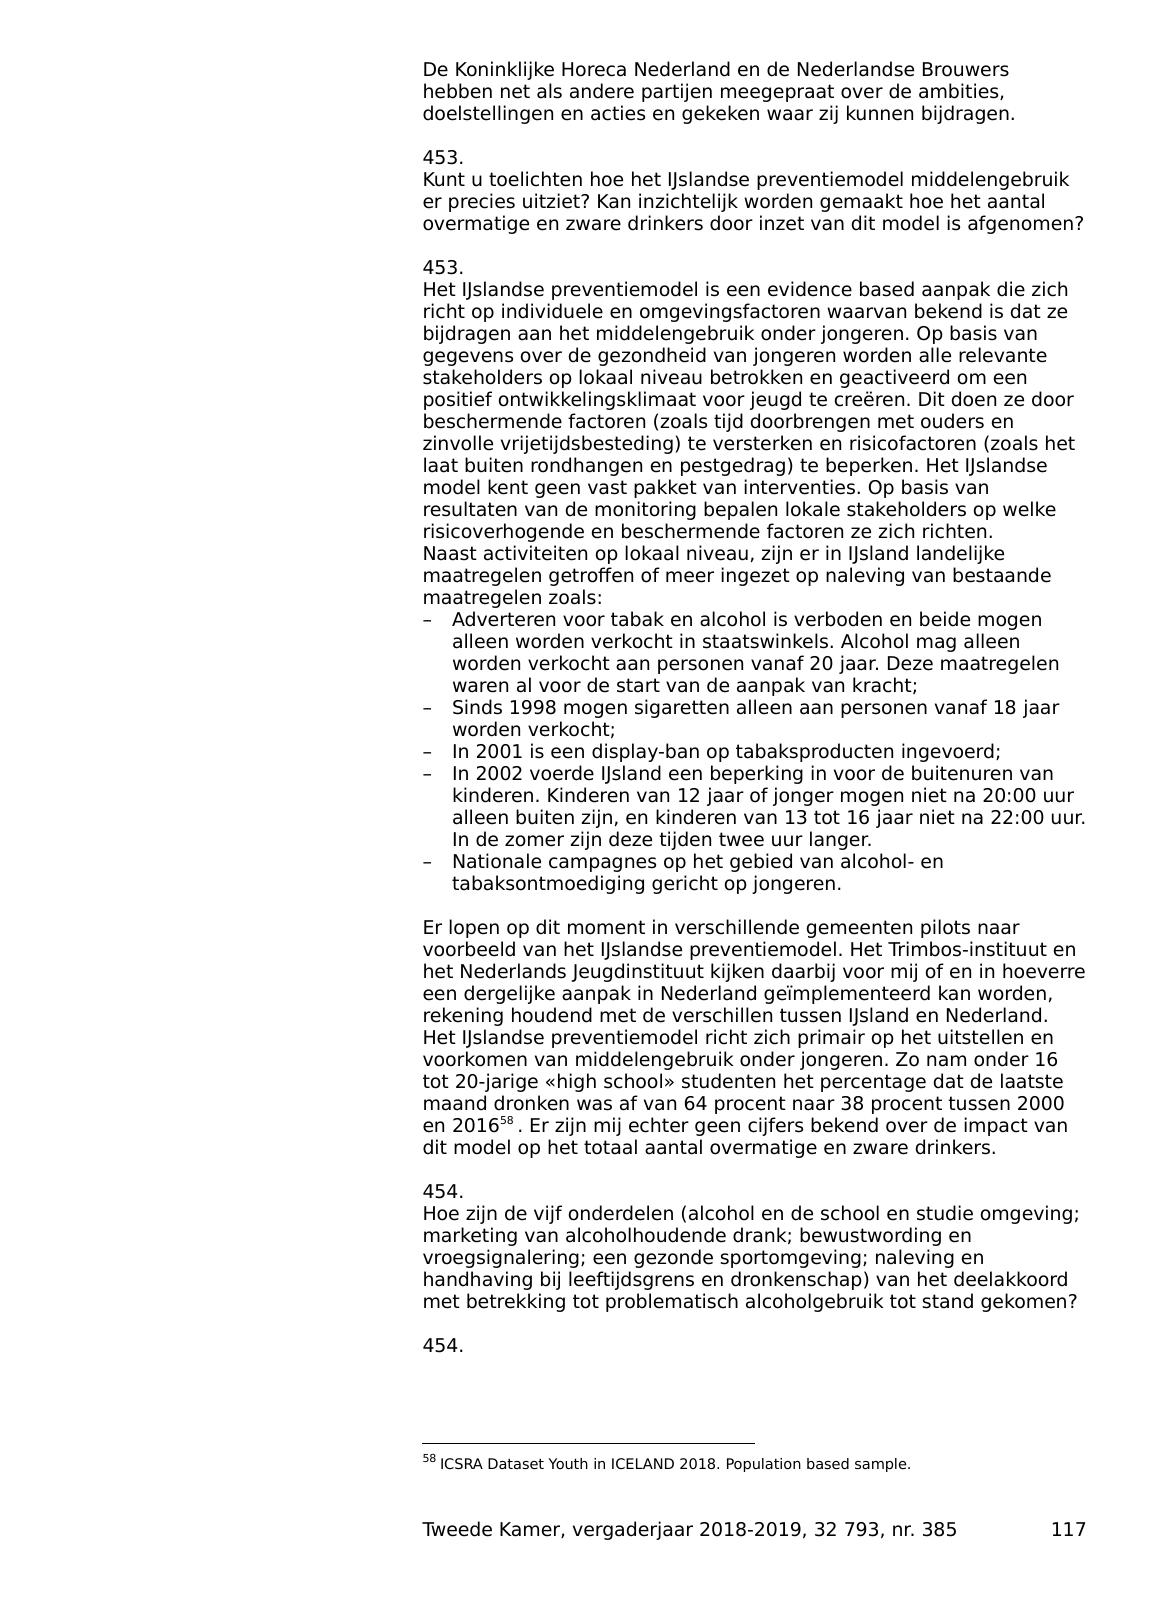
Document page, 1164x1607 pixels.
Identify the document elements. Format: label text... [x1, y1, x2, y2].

text – In 2001 is een display-ban op tabaksproducten ingevoerd; [422, 741, 1087, 763]
text Er lopen op dit moment in verschillende gemeenten pilots naar voorbeeld van het IJslandse preventiemodel. Het Trimbos-instituut en het Nederlands Jeugdinstituut kijken daarbij voor mij of en in hoeverre een dergelijke aanpak in Nederland geïmplementeerd kan worden, rekening houdend met de verschillen tussen IJsland en Nederland. [422, 917, 1087, 1027]
text ICSRA Dataset Youth in ICELAND 2018. Population based sample. [422, 1452, 1087, 1474]
text – In 2002 voerde IJsland een beperking in voor de buitenuren van kinderen. Kinderen van 12 jaar of jonger mogen niet na 20:00 uur alleen buiten zijn, en kinderen van 13 tot 16 jaar niet na 22:00 uur. In de zomer zijn deze tijden twee uur langer. [422, 763, 1087, 851]
text – Sinds 1998 mogen sigaretten alleen aan personen vanaf 18 jaar worden verkocht; [422, 697, 1087, 741]
text 453. [422, 147, 1087, 169]
text Naast activiteiten op lokaal niveau, zijn er in IJsland landelijke maatregelen getroffen of meer ingezet op naleving van bestaande maatregelen zoals: [422, 543, 1087, 609]
text Het IJslandse preventiemodel is een evidence based aanpak die zich richt op individuele en omgevingsfactoren waarvan bekend is dat ze bijdragen aan het middelengebruik onder jongeren. Op basis van gegevens over de gezondheid van jongeren worden alle relevante stakeholders op lokaal niveau betrokken en geactiveerd om een positief ontwikkelingsklimaat voor jeugd te creëren. Dit doen ze door beschermende factoren (zoals tijd doorbrengen met ouders en zinvolle vrijetijdsbesteding) te versterken en risicofactoren (zoals het laat buiten rondhangen en pestgedrag) te beperken. Het IJslandse model kent geen vast pakket van interventies. Op basis van resultaten van de monitoring bepalen lokale stakeholders op welke risicoverhogende en beschermende factoren ze zich richten. [422, 279, 1087, 543]
text – Adverteren voor tabak en alcohol is verboden en beide mogen alleen worden verkocht in staatswinkels. Alcohol mag alleen worden verkocht aan personen vanaf 20 jaar. Deze maatregelen waren al voor de start van de aanpak van kracht; [422, 609, 1087, 697]
text – Nationale campagnes op het gebied van alcohol- en tabaksontmoediging gericht op jongeren. [422, 851, 1087, 895]
text Het IJslandse preventiemodel richt zich primair op het uitstellen en voorkomen van middelengebruik onder jongeren. Zo nam onder 16 tot 20-jarige «high school» studenten het percentage dat de laatste maand dronken was af van 64 procent naar 38 procent tussen 2000 en 2016. Er zijn mij echter geen cijfers bekend over de impact van dit model op het totaal aantal overmatige en zware drinkers. [422, 1027, 1087, 1159]
text De Koninklijke Horeca Nederland en de Nederlandse Brouwers hebben net als andere partijen meegepraat over de ambities, doelstellingen en acties en gekeken waar zij kunnen bijdragen. [422, 59, 1087, 125]
text 454. [422, 1181, 1087, 1203]
text 453. [422, 257, 1087, 279]
text Hoe zijn de vijf onderdelen (alcohol en de school en studie omgeving; marketing van alcoholhoudende drank; bewustwording en vroegsignalering; een gezonde sportomgeving; naleving en handhaving bij leeftijdsgrens en dronkenschap) van het deelakkoord met betrekking tot problematisch alcoholgebruik tot stand gekomen? [422, 1203, 1087, 1313]
text 454. [422, 1335, 1087, 1357]
text Kunt u toelichten hoe het IJslandse preventiemodel middelengebruik er precies uitziet? Kan inzichtelijk worden gemaakt hoe het aantal overmatige en zware drinkers door inzet van dit model is afgenomen? [422, 169, 1087, 235]
